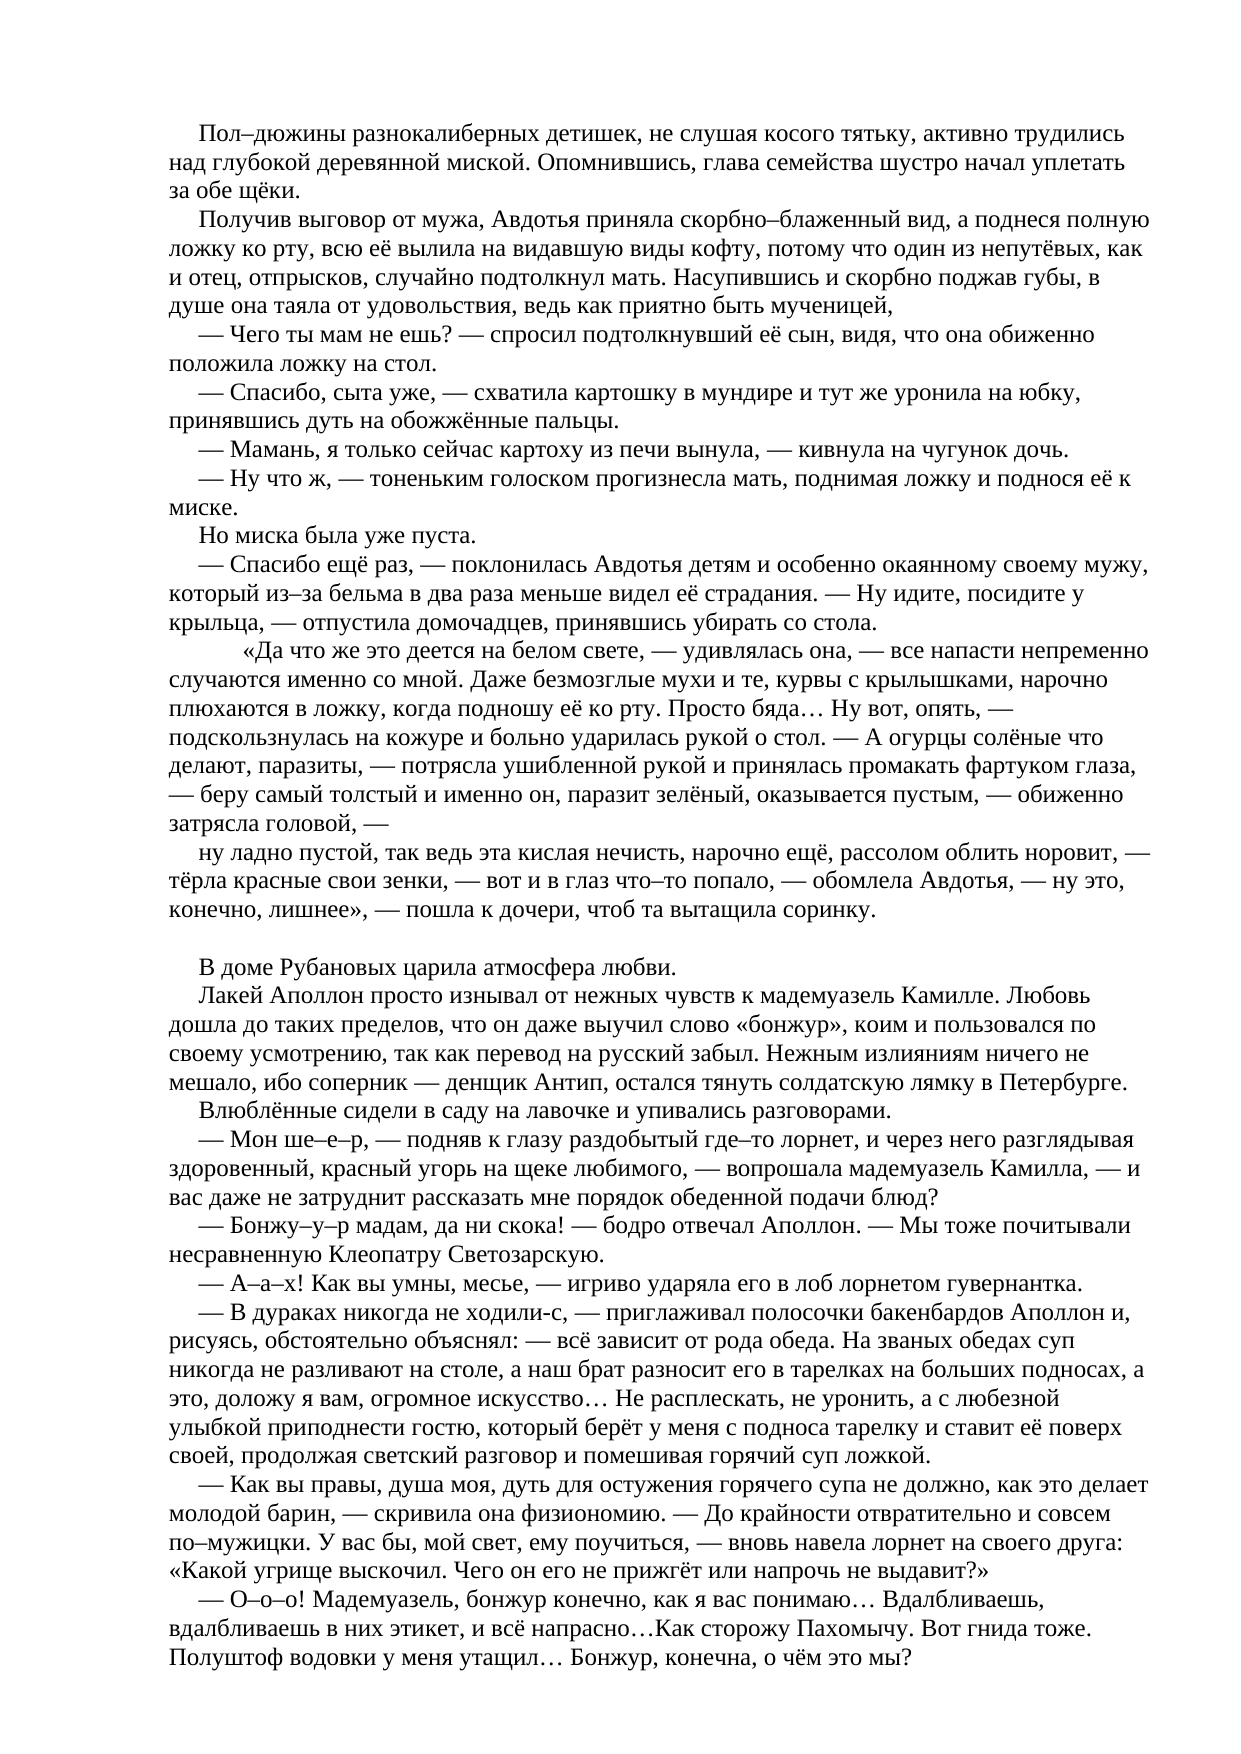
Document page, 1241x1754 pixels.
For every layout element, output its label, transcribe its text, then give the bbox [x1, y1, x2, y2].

text — В дураках никогда не ходили-с, — приглаживал полосочки бакенбардов Аполлон и, рисуясь, обстоятельно объяснял: — всё зависит от рода обеда. На званых обедах суп никогда не разливают на столе, а наш брат разносит его в тарелках на больших подносах, а это, доложу я вам, огромное искусство… Не расплескать, не уронить, а с любезной улыбкой приподнести гостю, который берёт у меня с подноса тарелку и ставит её поверх своей, продолжая светский разговор и помешивая горячий суп ложкой. [169, 1297, 1152, 1469]
text — Спасибо, сыта уже, — схватила картошку в мундире и тут же уронила на юбку, принявшись дуть на обожжённые пальцы. [169, 377, 1152, 434]
text — Мон ше–е–р, — подняв к глазу раздобытый где–то лорнет, и через него разглядывая здоровенный, красный угорь на щеке любимого, — вопрошала мадемуазель Камилла, — и вас даже не затруднит рассказать мне порядок обеденной подачи блюд? [169, 1124, 1152, 1211]
text В доме Рубановых царила атмосфера любви. [169, 952, 1152, 981]
text Получив выговор от мужа, Авдотья приняла скорбно–блаженный вид, а поднеся полную ложку ко рту, всю её вылила на видавшую виды кофту, потому что один из непутёвых, как и отец, отпрысков, случайно подтолкнул мать. Насупившись и скорбно поджав губы, в душе она таяла от удовольствия, ведь как приятно быть мученицей, [169, 204, 1152, 319]
text — Спасибо ещё раз, — поклонилась Авдотья детям и особенно окаянному своему мужу, который из–за бельма в два раза меньше видел её страдания. — Ну идите, посидите у крыльца, — отпустила домочадцев, принявшись убирать со стола. [169, 549, 1152, 636]
text Лакей Аполлон просто изнывал от нежных чувств к мадемуазель Камилле. Любовь дошла до таких пределов, что он даже выучил слово «бонжур», коим и пользовался по своему усмотрению, так как перевод на русский забыл. Нежным излияниям ничего не мешало, ибо соперник — денщик Антип, остался тянуть солдатскую лямку в Петербурге. [169, 981, 1152, 1096]
text «Да что же это деется на белом свете, — удивлялась она, — все напасти непременно случаются именно со мной. Даже безмозглые мухи и те, курвы с крылышками, нарочно плюхаются в ложку, когда подношу её ко рту. Просто бяда… Ну вот, опять, — подскользнулась на кожуре и больно ударилась рукой о стол. — А огурцы солёные что делают, паразиты, — потрясла ушибленной рукой и принялась промакать фартуком глаза, — беру самый толстый и именно он, паразит зелёный, оказывается пустым, — обиженно затрясла головой, — [169, 636, 1152, 837]
text Но миска была уже пуста. [169, 521, 1152, 549]
text — Чего ты мам не ешь? — спросил подтолкнувший её сын, видя, что она обиженно положила ложку на стол. [169, 319, 1152, 377]
text Влюблённые сидели в саду на лавочке и упивались разговорами. [169, 1096, 1152, 1124]
text — Как вы правы, душа моя, дуть для остужения горячего супа не должно, как это делает молодой барин, — скривила она физиономию. — До крайности отвратительно и совсем по–мужицки. У вас бы, мой свет, ему поучиться, — вновь навела лорнет на своего друга: «Какой угрище выскочил. Чего он его не прижгёт или напрочь не выдавит?» [169, 1469, 1152, 1584]
text — Мамань, я только сейчас картоху из печи вынула, — кивнула на чугунок дочь. [169, 434, 1152, 463]
text — Ну что ж, — тоненьким голоском прогизнесла мать, поднимая ложку и поднося её к миске. [169, 463, 1152, 521]
text ну ладно пустой, так ведь эта кислая нечисть, нарочно ещё, рассолом облить норовит, — тёрла красные свои зенки, — вот и в глаз что–то попало, — обомлела Авдотья, — ну это, конечно, лишнее», — пошла к дочери, чтоб та вытащила соринку. [169, 837, 1152, 923]
text Пол–дюжины разнокалиберных детишек, не слушая косого тятьку, активно трудились над глубокой деревянной миской. Опомнившись, глава семейства шустро начал уплетать за обе щёки. [169, 118, 1152, 204]
text — А–а–х! Как вы умны, месье, — игриво ударяла его в лоб лорнетом гувернантка. [169, 1268, 1152, 1297]
text — Бонжу–у–р мадам, да ни скока! — бодро отвечал Аполлон. — Мы тоже почитывали несравненную Клеопатру Светозарскую. [169, 1211, 1152, 1268]
text — О–о–о! Мадемуазель, бонжур конечно, как я вас понимаю… Вдалбливаешь, вдалбливаешь в них этикет, и всё напрасно…Как сторожу Пахомычу. Вот гнида тоже. Полуштоф водовки у меня утащил… Бонжур, конечна, о чём это мы? [169, 1584, 1152, 1671]
